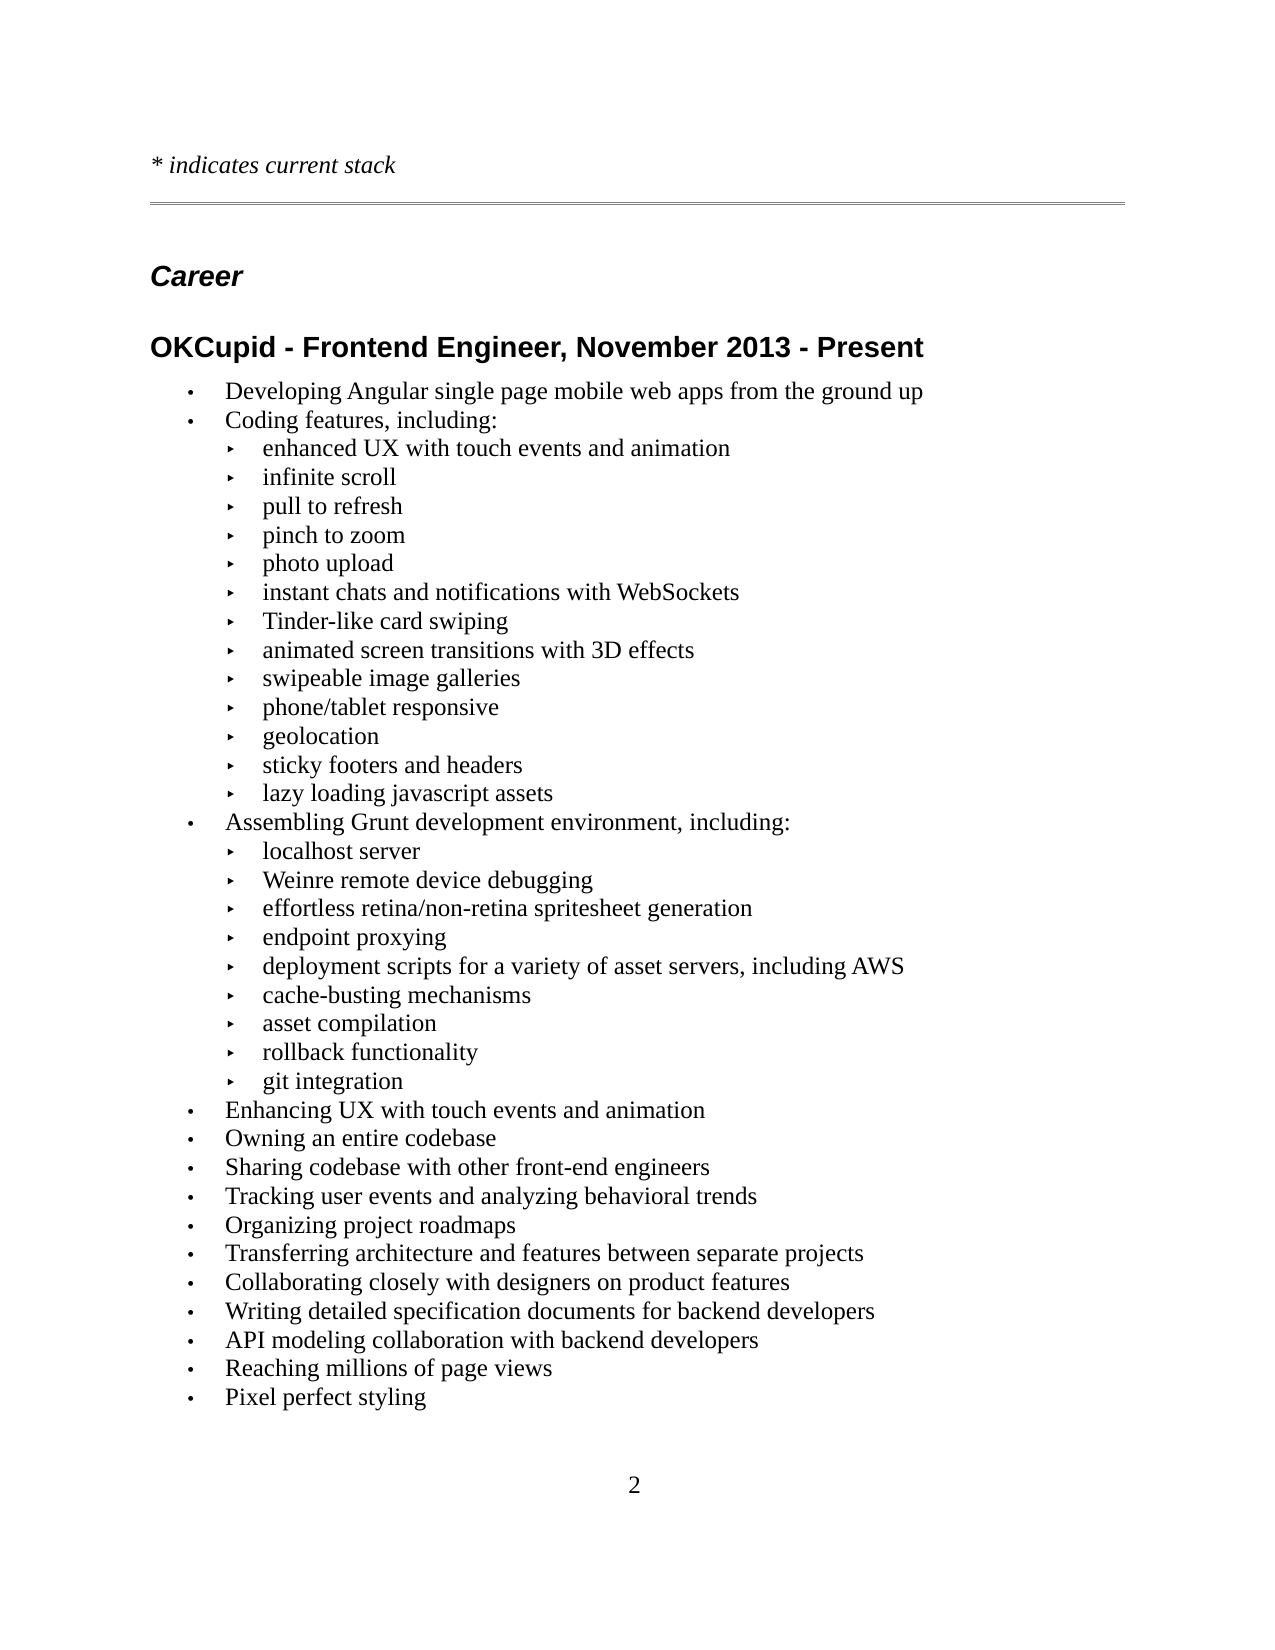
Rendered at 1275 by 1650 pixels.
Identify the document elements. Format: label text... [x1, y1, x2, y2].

list deployment scripts for a variety of asset servers, including AWS [225, 951, 1125, 980]
list pull to refresh [225, 491, 1125, 520]
list lazy loading javascript assets [225, 778, 1125, 807]
list Weinre remote device debugging [225, 865, 1125, 893]
list rollback functionality [225, 1037, 1125, 1066]
list instant chats and notifications with WebSockets [225, 577, 1125, 606]
list Developing Angular single page mobile web apps from the ground up [187, 376, 1125, 405]
list asset compilation [225, 1008, 1125, 1037]
list endpoint proxying [225, 922, 1125, 951]
list Organizing project roadmaps [187, 1210, 1125, 1238]
list Enhancing UX with touch events and animation [187, 1095, 1125, 1123]
subtitle Career [150, 259, 1125, 292]
list API modeling collaboration with backend developers [187, 1325, 1125, 1353]
list sticky footers and headers [225, 750, 1125, 778]
list phone/tablet responsive [225, 692, 1125, 721]
list pinch to zoom [225, 520, 1125, 548]
list effortless retina/non-retina spritesheet generation [225, 893, 1125, 922]
list swipeable image galleries [225, 663, 1125, 692]
list enhanced UX with touch events and animation [225, 433, 1125, 462]
list Pixel perfect styling [187, 1382, 1125, 1411]
list Assembling Grunt development environment, including: [187, 807, 1125, 836]
text * indicates current stack [150, 150, 1125, 179]
list cache-busting mechanisms [225, 980, 1125, 1008]
list infinite scroll [225, 462, 1125, 491]
list Coding features, including: [187, 405, 1125, 433]
list localhost server [225, 836, 1125, 865]
list Tracking user events and analyzing behavioral trends [187, 1181, 1125, 1210]
list Transferring architecture and features between separate projects [187, 1238, 1125, 1267]
list Owning an entire codebase [187, 1123, 1125, 1152]
list Writing detailed specification documents for backend developers [187, 1296, 1125, 1325]
list Collaborating closely with designers on product features [187, 1267, 1125, 1296]
list animated screen transitions with 3D effects [225, 635, 1125, 663]
list Tinder-like card swiping [225, 606, 1125, 635]
list Sharing codebase with other front-end engineers [187, 1152, 1125, 1181]
subtitle OKCupid - Frontend Engineer, November 2013 - Present [150, 330, 1125, 363]
list geolocation [225, 721, 1125, 750]
list git integration [225, 1066, 1125, 1095]
list Reaching millions of page views [187, 1353, 1125, 1382]
list photo upload [225, 548, 1125, 577]
